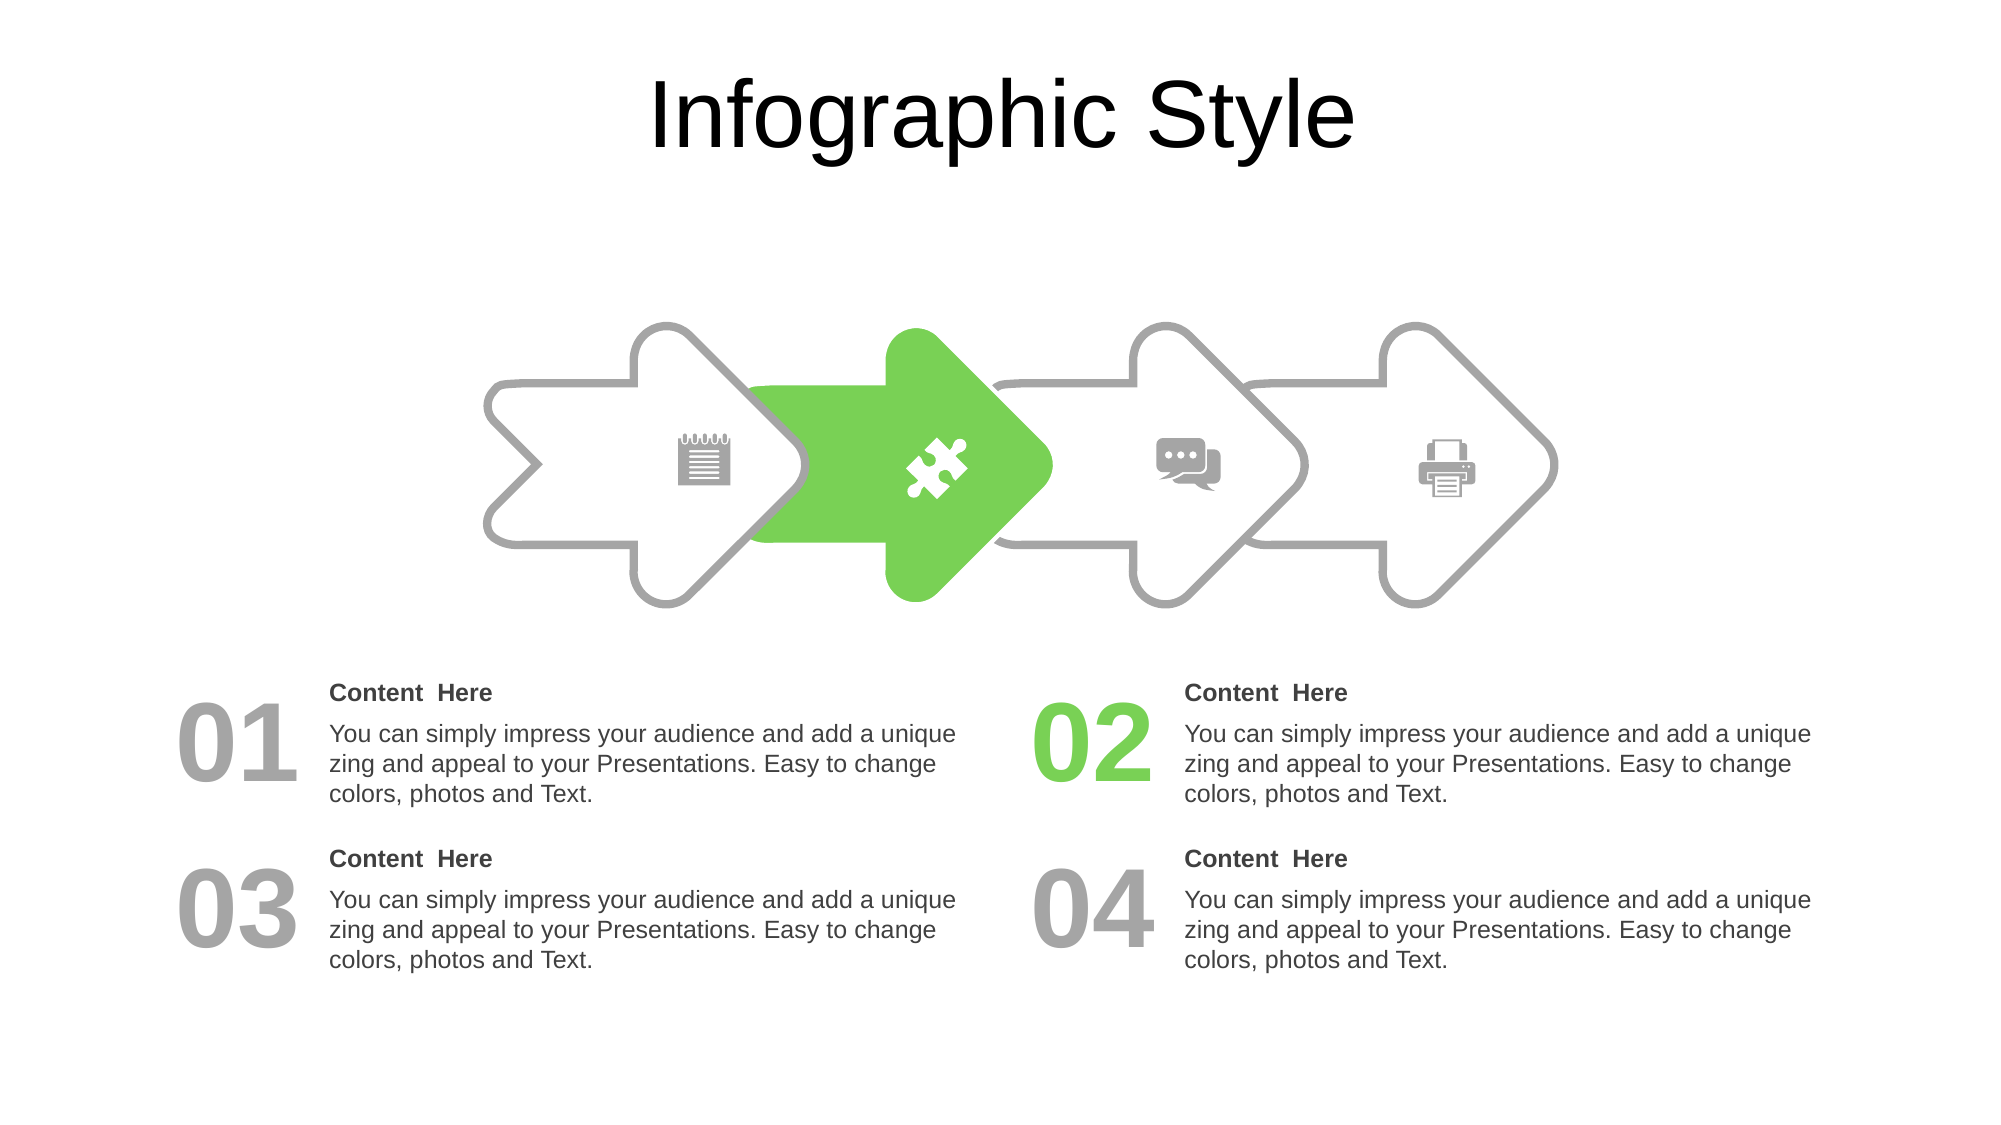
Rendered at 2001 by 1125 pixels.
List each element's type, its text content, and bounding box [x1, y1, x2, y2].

text_box You can simply impress your audience and add a unique zing and appeal to your Presentations. Easy to change colors, photos and Text. [329, 710, 997, 816]
text_box You can simply impress your audience and add a unique zing and appeal to your Presentations. Easy to change colors, photos and Text. [329, 876, 997, 982]
text_box You can simply impress your audience and add a unique zing and appeal to your Presentations. Easy to change colors, photos and Text. [1184, 710, 1853, 816]
text_box You can simply impress your audience and add a unique zing and appeal to your Presentations. Easy to change colors, photos and Text. [1184, 876, 1853, 982]
list Infographic Style [53, 55, 1952, 175]
text_box Content Here [1184, 668, 1853, 710]
text_box 03 [158, 835, 301, 971]
text_box 04 [1013, 835, 1156, 971]
text_box [487, 326, 1555, 605]
text_box 01 [158, 669, 301, 805]
text_box Content Here [329, 668, 997, 710]
text_box Content Here [1184, 835, 1853, 876]
text_box Content Here [329, 835, 997, 876]
text_box 02 [1013, 669, 1156, 805]
